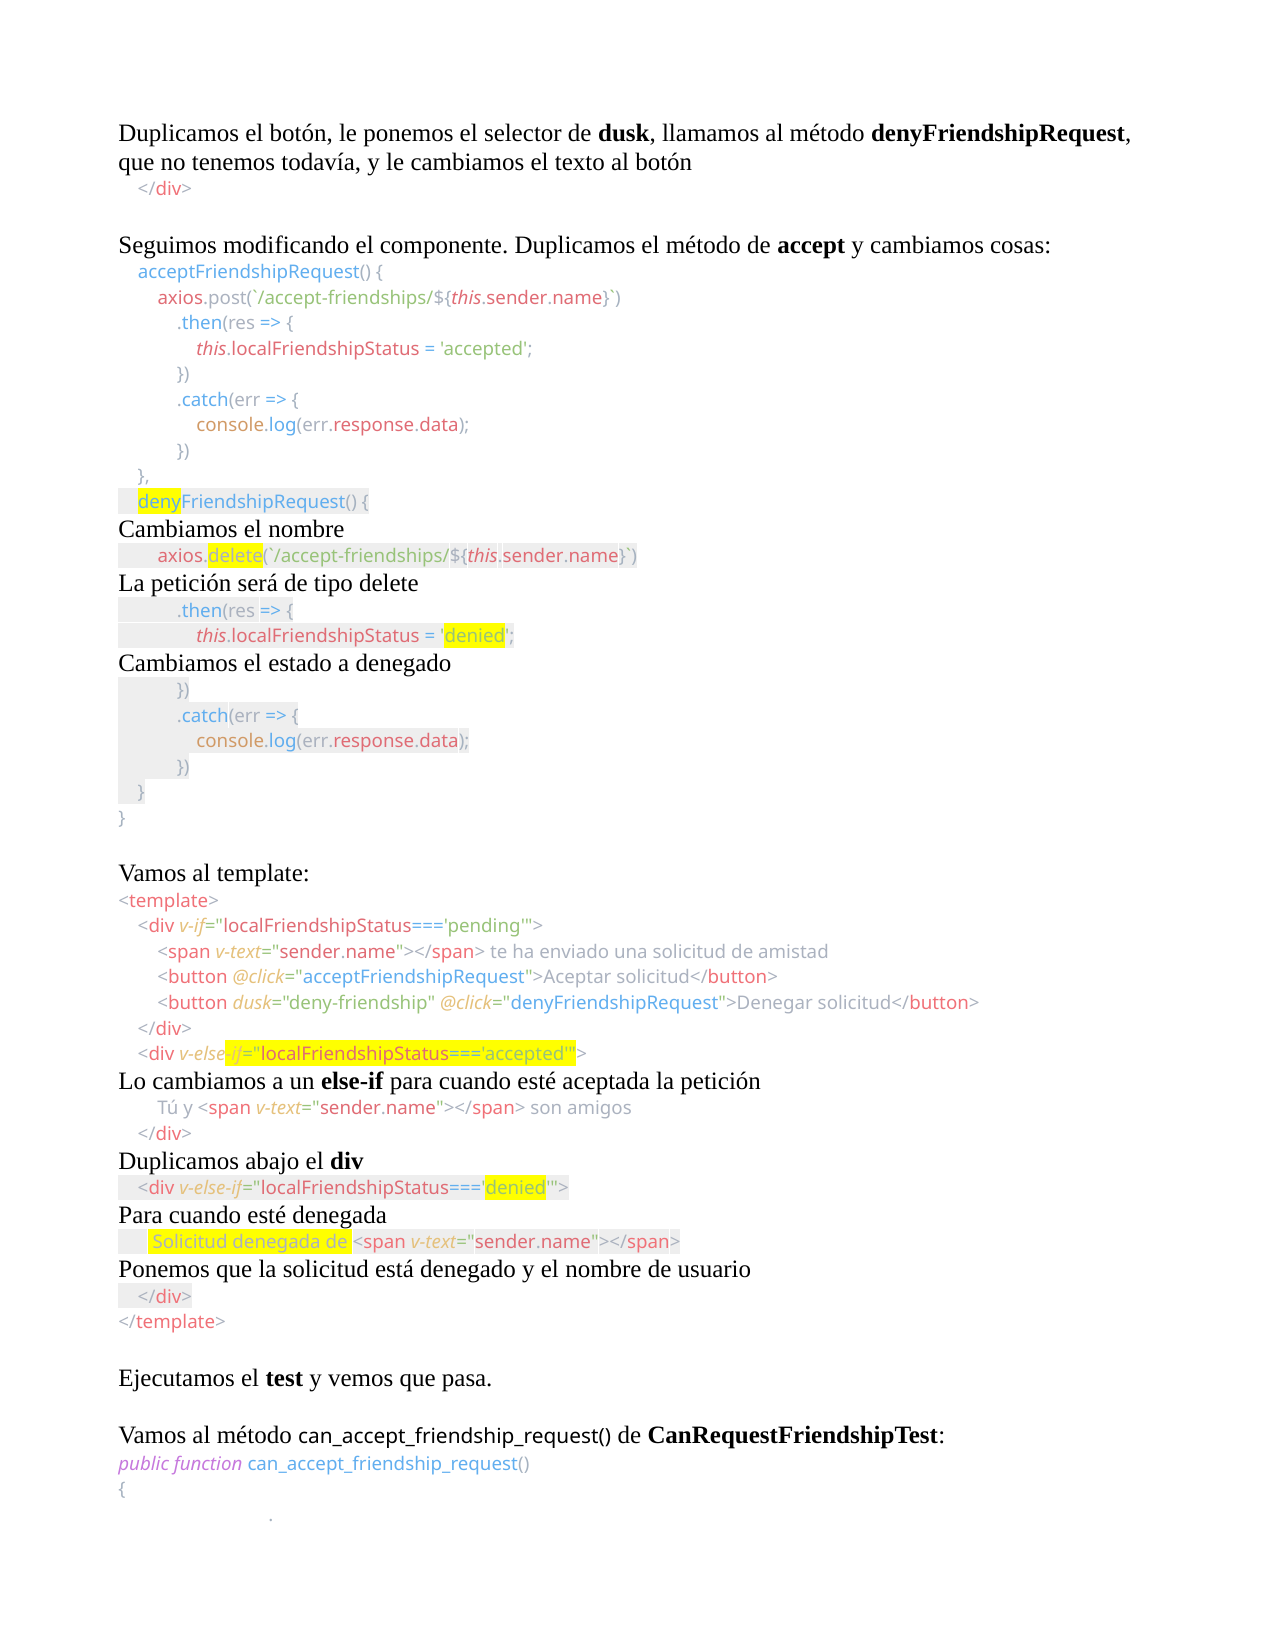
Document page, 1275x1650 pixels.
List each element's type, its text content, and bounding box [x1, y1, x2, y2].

text .then(res => { this.localFriendshipStatus = 'denied'; Cambiamos el estado a denegado [118, 597, 1157, 677]
text <div v-else-if="localFriendshipStatus==='denied'"> Para cuando esté denegada [118, 1174, 1157, 1229]
text Tú y <span v-text="sender.name"></span> son amigos </div> Duplicamos abajo el div [118, 1095, 1157, 1174]
text </div> </template> [118, 1283, 1157, 1334]
text Vamos al método can_accept_friendship_request() de CanRequestFriendshipTest: public function can_accept_friendship_request() { . [118, 1420, 1157, 1526]
text <template> <div v-if="localFriendshipStatus==='pending'"> <span v-text="sender.name"></span> te ha enviado una solicitud de amistad <button @click="acceptFriendshipRequest">Aceptar solicitud</button> <button dusk="deny-friendship" @click="denyFriendshipRequest">Denegar solicitud</button> </div> <div v-else-if="localFriendshipStatus==='accepted'"> Lo cambiamos a un else-if para cuando esté aceptada la petición [118, 887, 1157, 1095]
text Solicitud denegada de <span v-text="sender.name"></span> Ponemos que la solicitud está denegado y el nombre de usuario [118, 1229, 1157, 1283]
text acceptFriendshipRequest() { axios.post(`/accept-friendships/${this.sender.name}`) .then(res => { this.localFriendshipStatus = 'accepted'; }) .catch(err => { console.log(err.response.data); }) }, denyFriendshipRequest() { Cambiamos el nombre [118, 259, 1157, 543]
text }) .catch(err => { console.log(err.response.data); }) } } [118, 677, 1157, 830]
text Vamos al template: [118, 858, 1157, 887]
text Ejecutamos el test y vemos que pasa. [118, 1363, 1157, 1392]
text Duplicamos el botón, le ponemos el selector de dusk, llamamos al método denyFriendshipRequest, que no tenemos todavía, y le cambiamos el texto al botón </div> [118, 118, 1157, 201]
text Seguimos modificando el componente. Duplicamos el método de accept y cambiamos cosas: [118, 230, 1157, 259]
text axios.delete(`/accept-friendships/${this.sender.name}`) La petición será de tipo delete [118, 543, 1157, 597]
